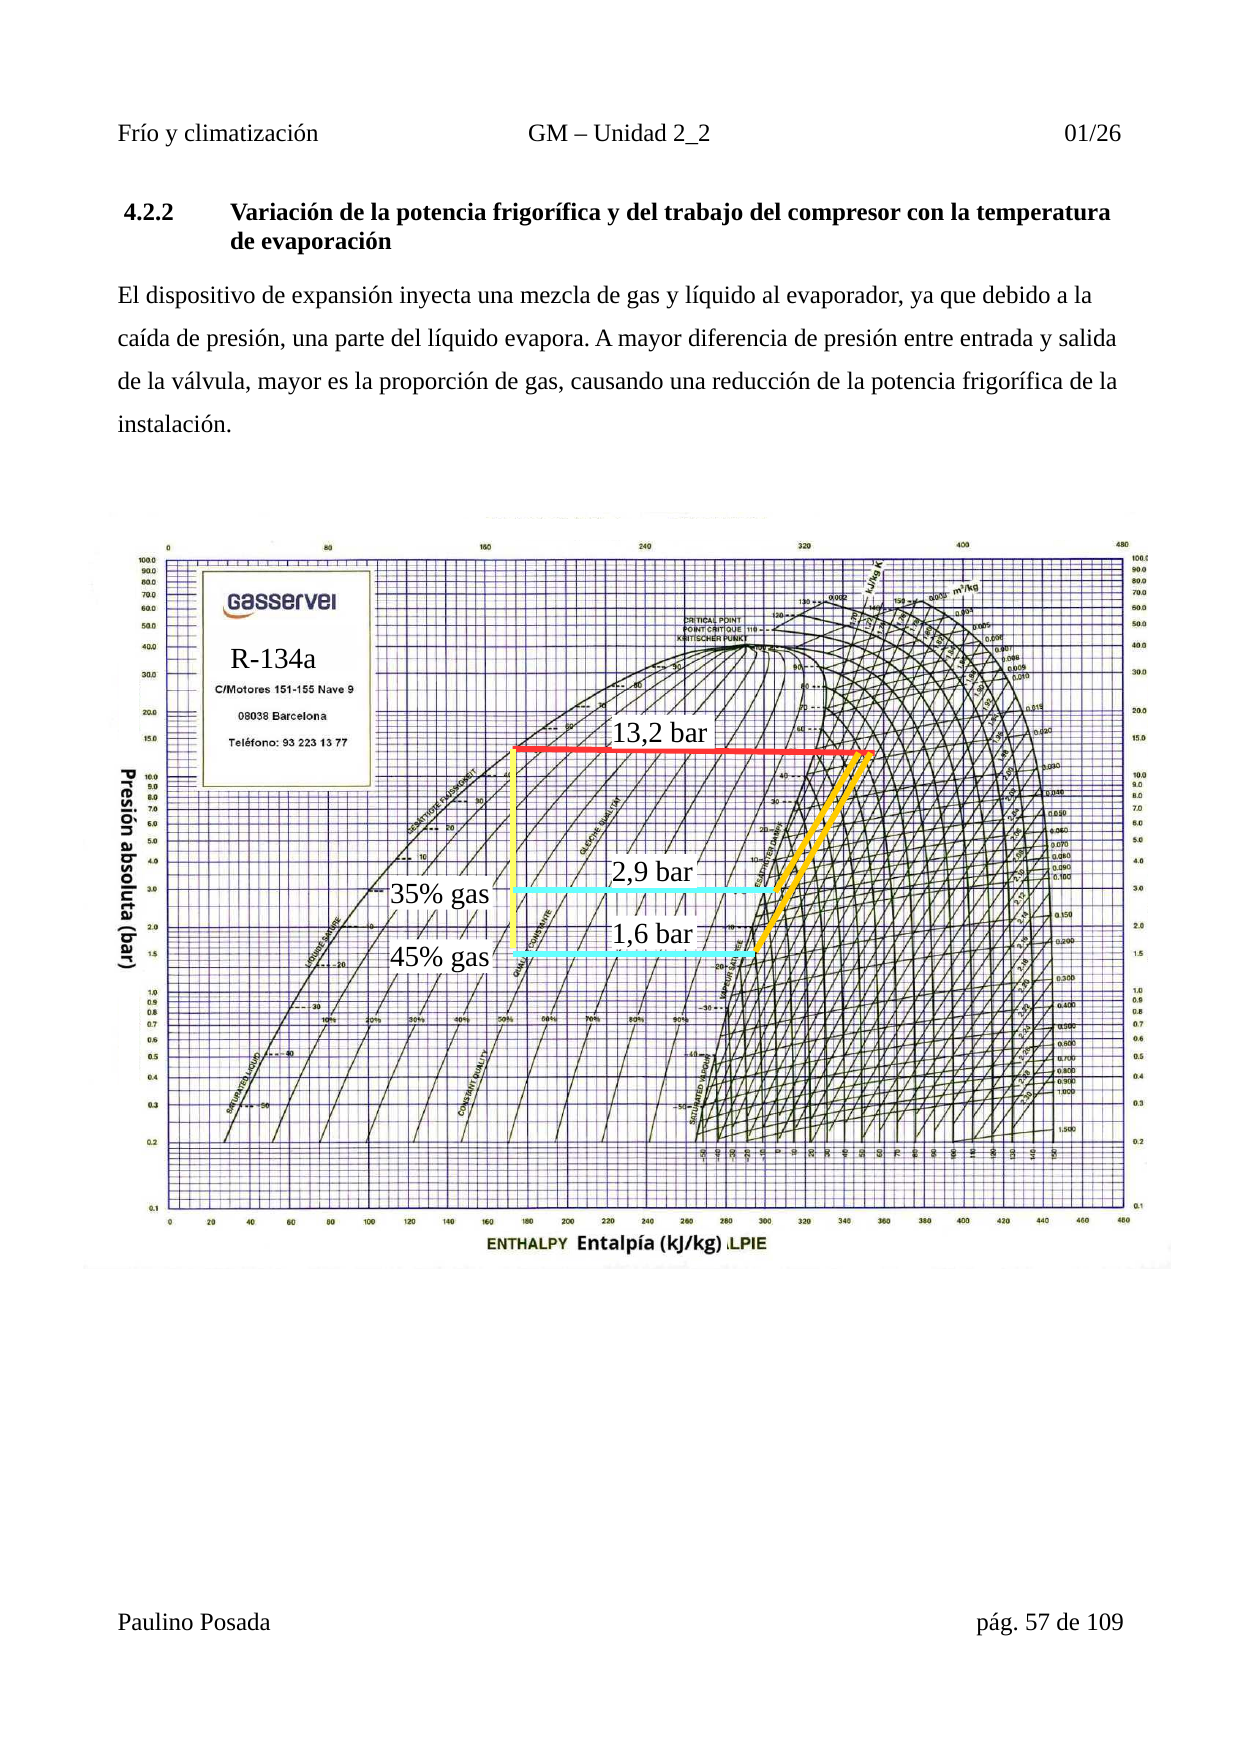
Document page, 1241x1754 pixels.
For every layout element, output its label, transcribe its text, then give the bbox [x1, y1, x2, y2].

subtitle Variación de la potencia frigorífica y del trabajo del compresor con la temperatura de evaporación [117, 197, 1123, 255]
picture [82, 511, 1171, 1269]
text El dispositivo de expansión inyecta una mezcla de gas y líquido al evaporador, ya que debido a la caída de presión, una parte del líquido evapora. A mayor diferencia de presión entre entrada y salida de la válvula, mayor es la proporción de gas, causando una reducción de la potencia frigorífica de la instalación. [117, 280, 1123, 438]
